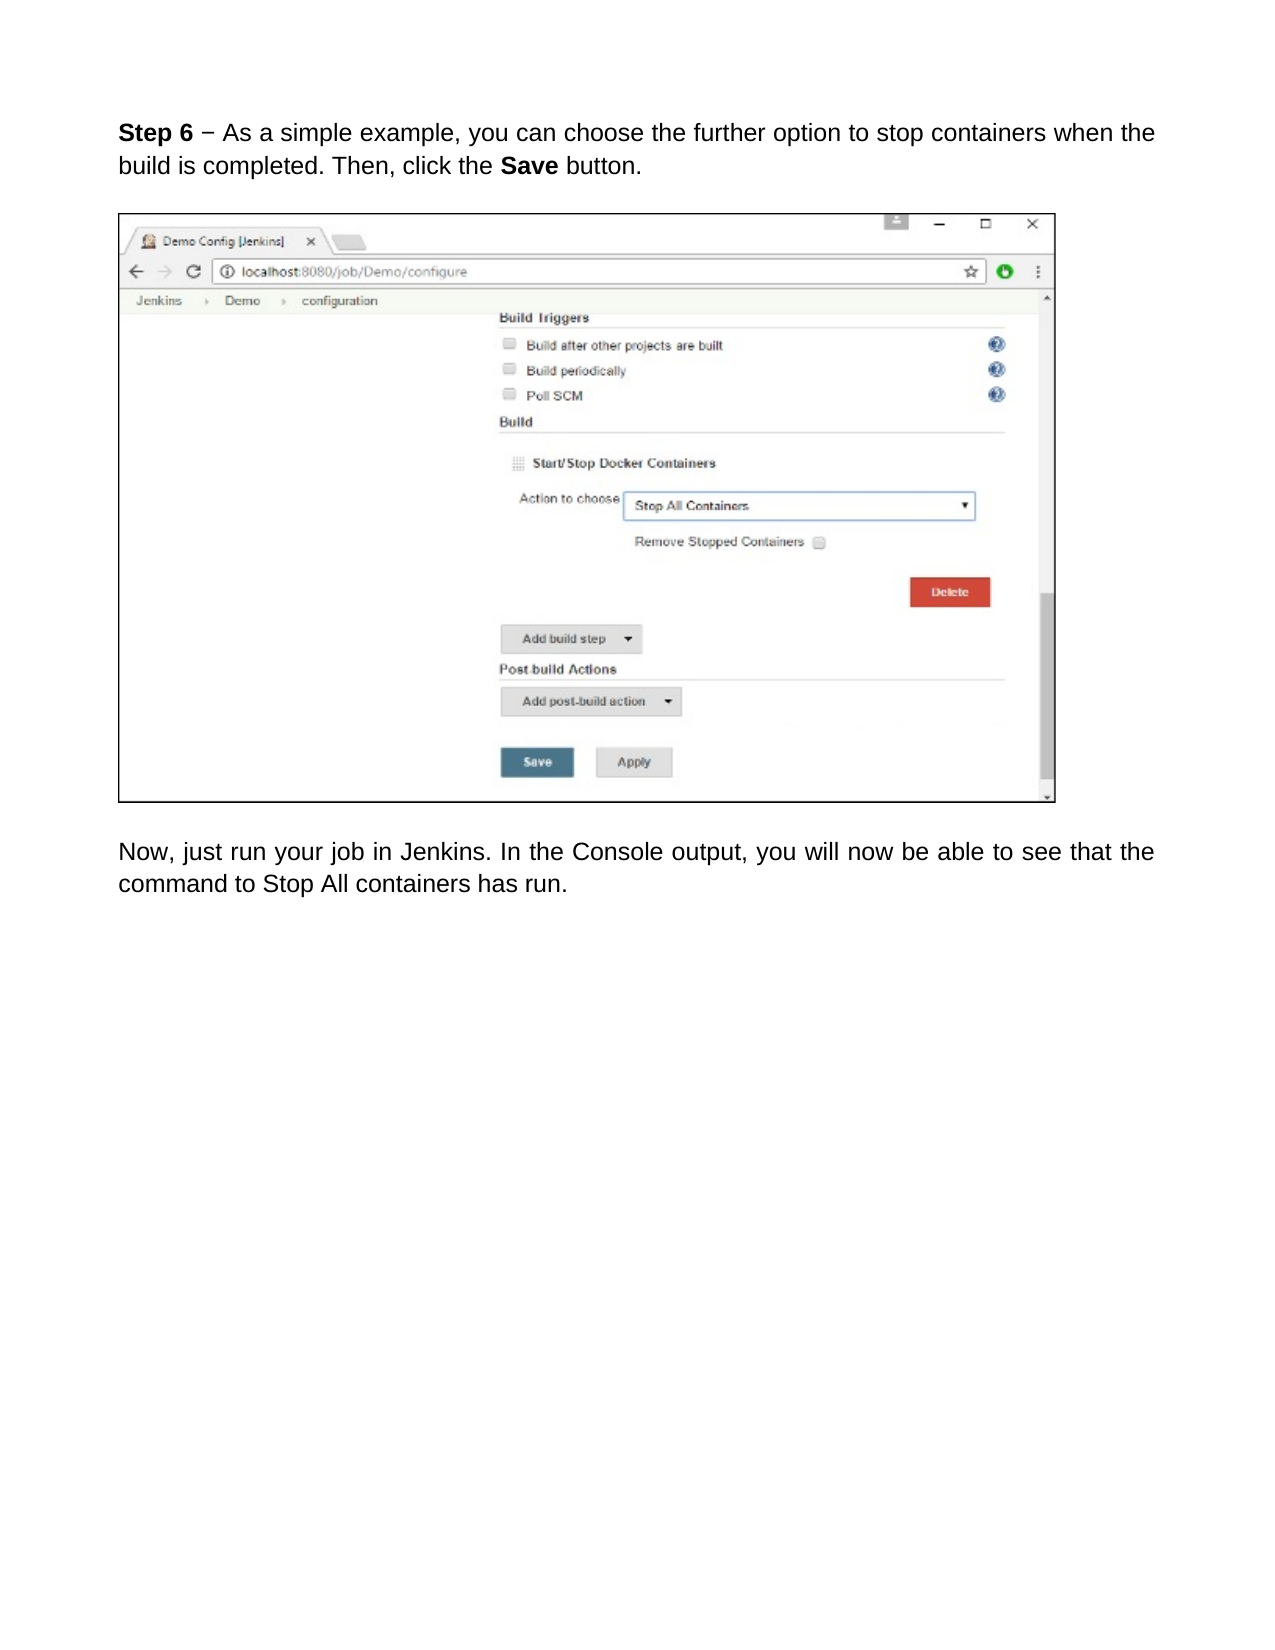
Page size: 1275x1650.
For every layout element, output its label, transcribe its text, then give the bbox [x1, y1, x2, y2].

text Step 6 − As a simple example, you can choose the further option to stop containers when the build is completed. Then, click the Save button. [118, 118, 1157, 180]
text Now, just run your job in Jenkins. In the Console output, you will now be able to see that the command to Stop All containers has run. [118, 836, 1157, 898]
picture [118, 213, 1056, 803]
